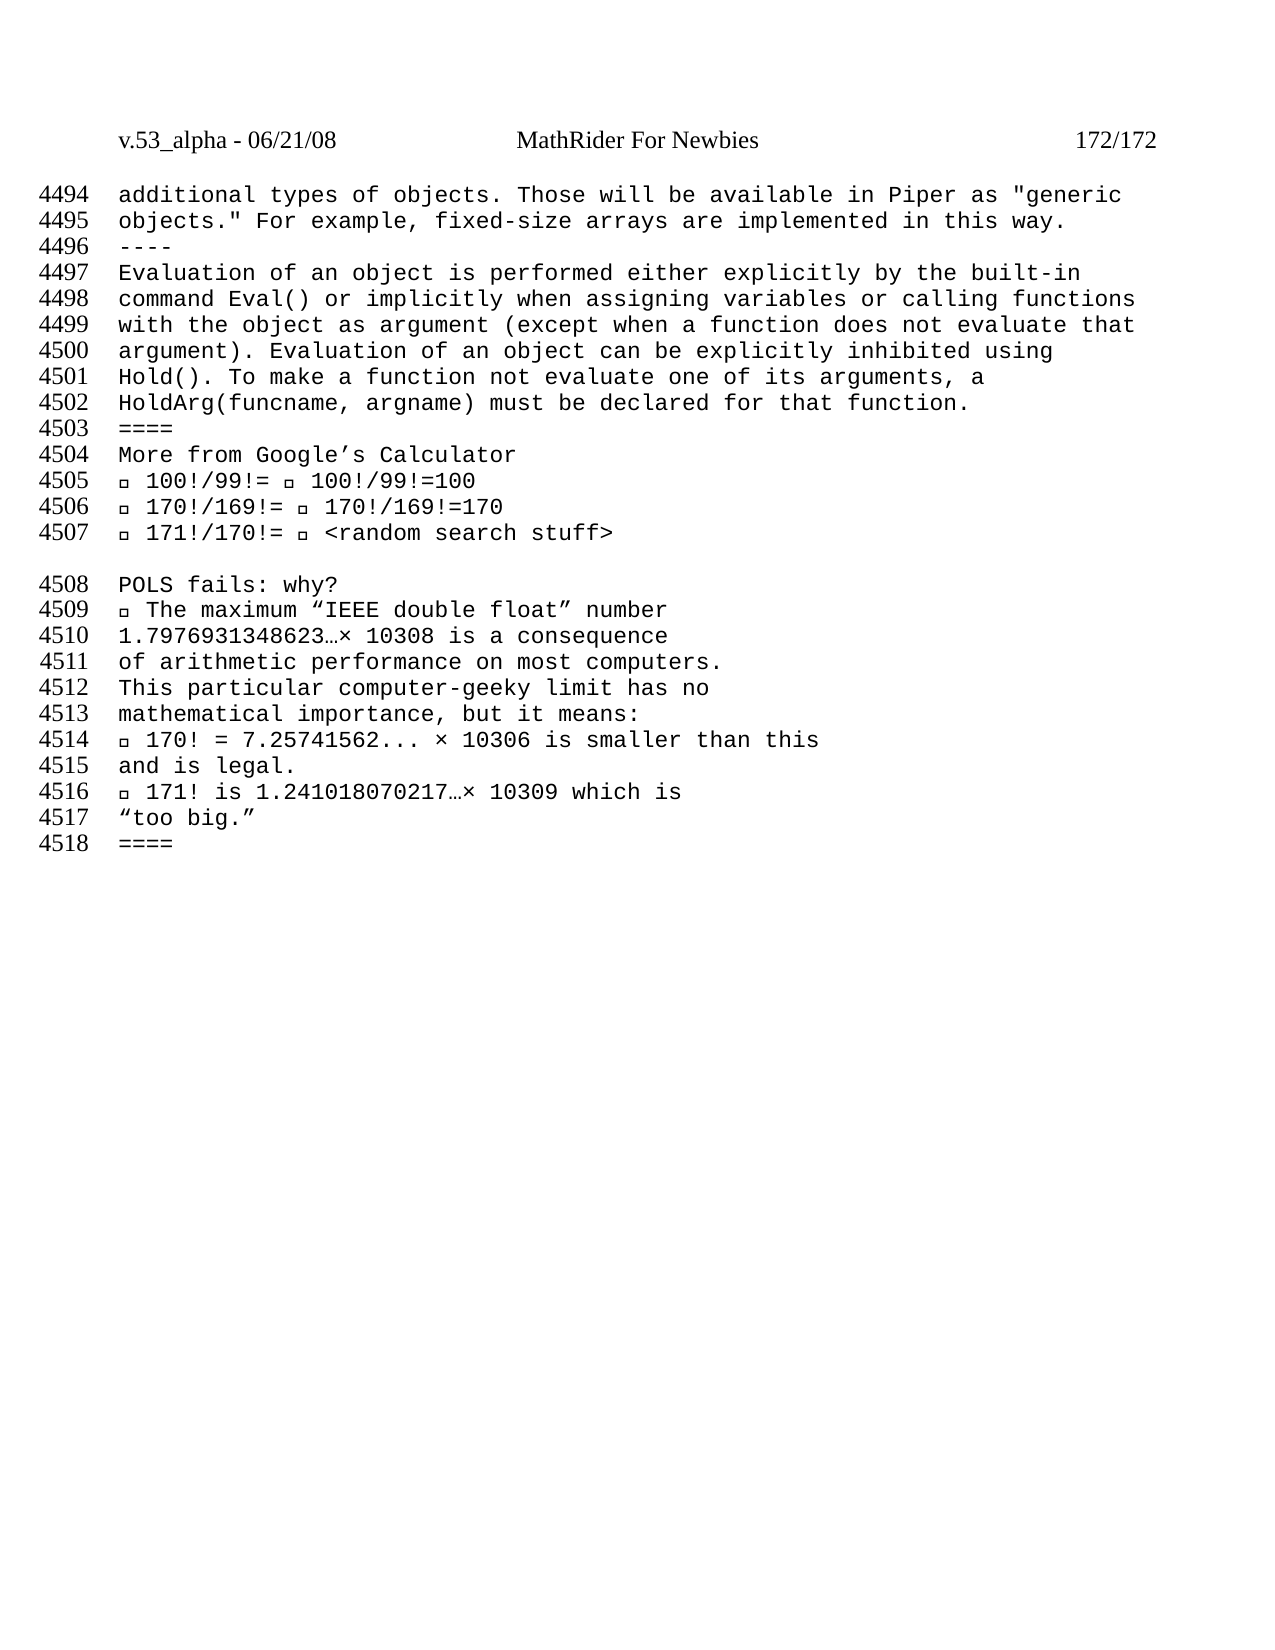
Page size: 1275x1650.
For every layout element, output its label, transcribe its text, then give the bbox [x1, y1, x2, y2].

text mathematical importance, but it means: [118, 703, 1157, 728]
text 􀂄 100!/99!= 􀂄 100!/99!=100 [118, 469, 1157, 495]
text and is legal. [118, 754, 1157, 780]
text 􀂄 171!/170!= 􀂄 <random search stuff> [118, 521, 1157, 547]
text 􀂄 170!/169!= 􀂄 170!/169!=170 [118, 495, 1157, 521]
text 􀂄 The maximum “IEEE double float” number [118, 599, 1157, 625]
text 􀂄 170! = 7.25741562... × 10306 is smaller than this [118, 728, 1157, 754]
text additional types of objects. Those will be available in Piper as "generic objects." For example, fixed-size arrays are implemented in this way. [118, 184, 1157, 236]
text Evaluation of an object is performed either explicitly by the built-in command Eval() or implicitly when assigning variables or calling functions with the object as argument (except when a function does not evaluate that argument). Evaluation of an object can be explicitly inhibited using Hold(). To make a function not evaluate one of its arguments, a HoldArg(funcname, argname) must be declared for that function. [118, 262, 1157, 417]
text This particular computer-geeky limit has no [118, 677, 1157, 703]
text 􀂄 171! is 1.241018070217…× 10309 which is [118, 780, 1157, 806]
text POLS fails: why? [118, 573, 1157, 599]
text More from Google’s Calculator [118, 443, 1157, 469]
text “too big.” [118, 806, 1157, 832]
text of arithmetic performance on most computers. [118, 651, 1157, 677]
text 1.7976931348623…× 10308 is a consequence [118, 625, 1157, 651]
text ==== [118, 417, 1157, 443]
text ---- [118, 236, 1157, 262]
text ==== [118, 832, 1157, 858]
